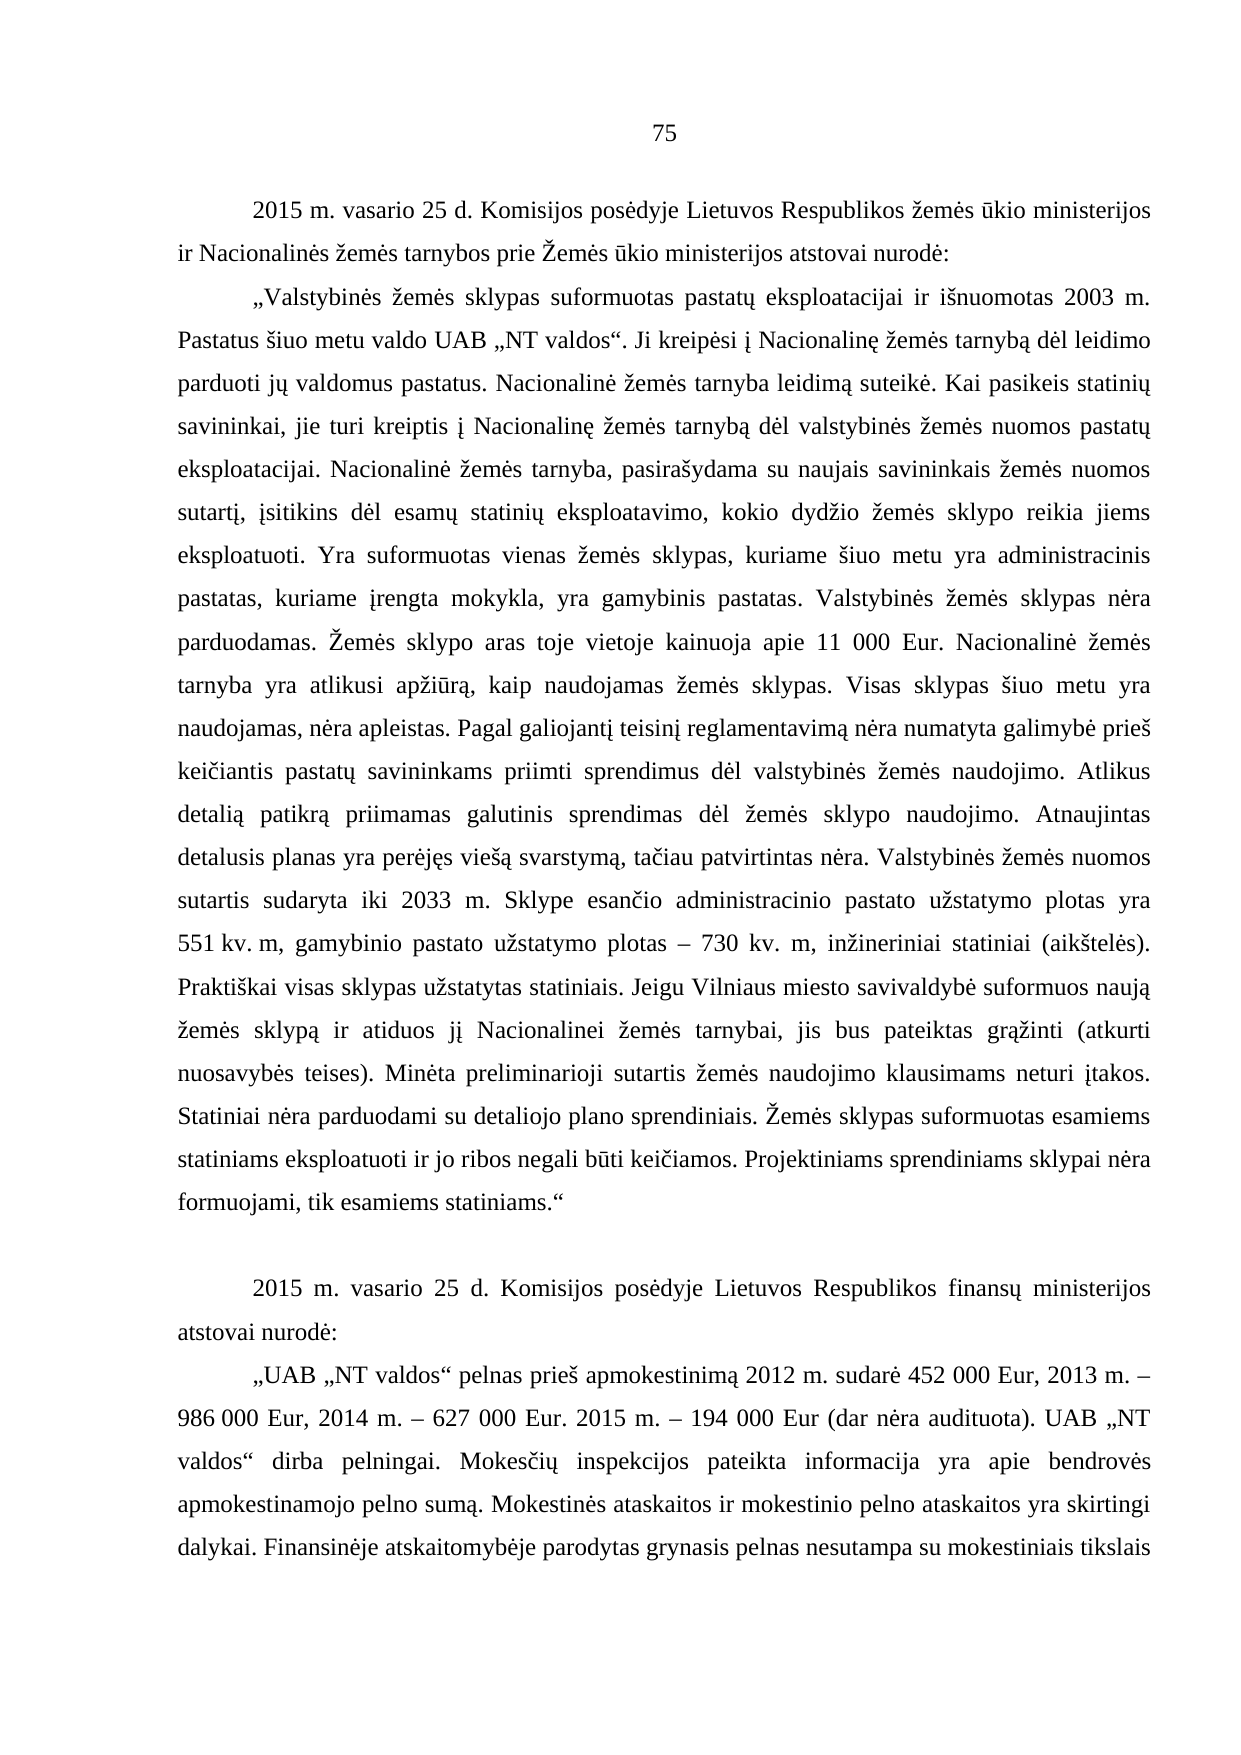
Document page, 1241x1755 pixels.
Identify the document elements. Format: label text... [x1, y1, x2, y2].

text 2015 m. vasario 25 d. Komisijos posėdyje Lietuvos Respublikos finansų ministerijos atstovai nurodė: [177, 1273, 1152, 1345]
text „UAB „NT valdos“ pelnas prieš apmokestinimą 2012 m. sudarė 452 000 Eur, 2013 m. – 986 000 Eur, 2014 m. – 627 000 Eur. 2015 m. – 194 000 Eur (dar nėra audituota). UAB „NT valdos“ dirba pelningai. Mokesčių inspekcijos pateikta informacija yra apie bendrovės apmokestinamojo pelno sumą. Mokestinės ataskaitos ir mokestinio pelno ataskaitos yra skirtingi dalykai. Finansinėje atskaitomybėje parodytas grynasis pelnas nesutampa su mokestiniais tikslais [177, 1360, 1152, 1561]
text 2015 m. vasario 25 d. Komisijos posėdyje Lietuvos Respublikos žemės ūkio ministerijos ir Nacionalinės žemės tarnybos prie Žemės ūkio ministerijos atstovai nurodė: [177, 195, 1152, 267]
text „Valstybinės žemės sklypas suformuotas pastatų eksploatacijai ir išnuomotas 2003 m. Pastatus šiuo metu valdo UAB „NT valdos“. Ji kreipėsi į Nacionalinę žemės tarnybą dėl leidimo parduoti jų valdomus pastatus. Nacionalinė žemės tarnyba leidimą suteikė. Kai pasikeis statinių savininkai, jie turi kreiptis į Nacionalinę žemės tarnybą dėl valstybinės žemės nuomos pastatų eksploatacijai. Nacionalinė žemės tarnyba, pasirašydama su naujais savininkais žemės nuomos sutartį, įsitikins dėl esamų statinių eksploatavimo, kokio dydžio žemės sklypo reikia jiems eksploatuoti. Yra suformuotas vienas žemės sklypas, kuriame šiuo metu yra administracinis pastatas, kuriame įrengta mokykla, yra gamybinis pastatas. Valstybinės žemės sklypas nėra parduodamas. Žemės sklypo aras toje vietoje kainuoja apie 11 000 Eur. Nacionalinė žemės tarnyba yra atlikusi apžiūrą, kaip naudojamas žemės sklypas. Visas sklypas šiuo metu yra naudojamas, nėra apleistas. Pagal galiojantį teisinį reglamentavimą nėra numatyta galimybė prieš keičiantis pastatų savininkams priimti sprendimus dėl valstybinės žemės naudojimo. Atlikus detalią patikrą priimamas galutinis sprendimas dėl žemės sklypo naudojimo. Atnaujintas detalusis planas yra perėjęs viešą svarstymą, tačiau patvirtintas nėra. Valstybinės žemės nuomos sutartis sudaryta iki 2033 m. Sklype esančio administracinio pastato užstatymo plotas yra 551 kv. m, gamybinio pastato užstatymo plotas – 730 kv. m, inžineriniai statiniai (aikštelės). Praktiškai visas sklypas užstatytas statiniais. Jeigu Vilniaus miesto savivaldybė suformuos naują žemės sklypą ir atiduos jį Nacionalinei žemės tarnybai, jis bus pateiktas grąžinti (atkurti nuosavybės teises). Minėta preliminarioji sutartis žemės naudojimo klausimams neturi įtakos. Statiniai nėra parduodami su detaliojo plano sprendiniais. Žemės sklypas suformuotas esamiems statiniams eksploatuoti ir jo ribos negali būti keičiamos. Projektiniams sprendiniams sklypai nėra formuojami, tik esamiems statiniams.“ [177, 282, 1152, 1216]
